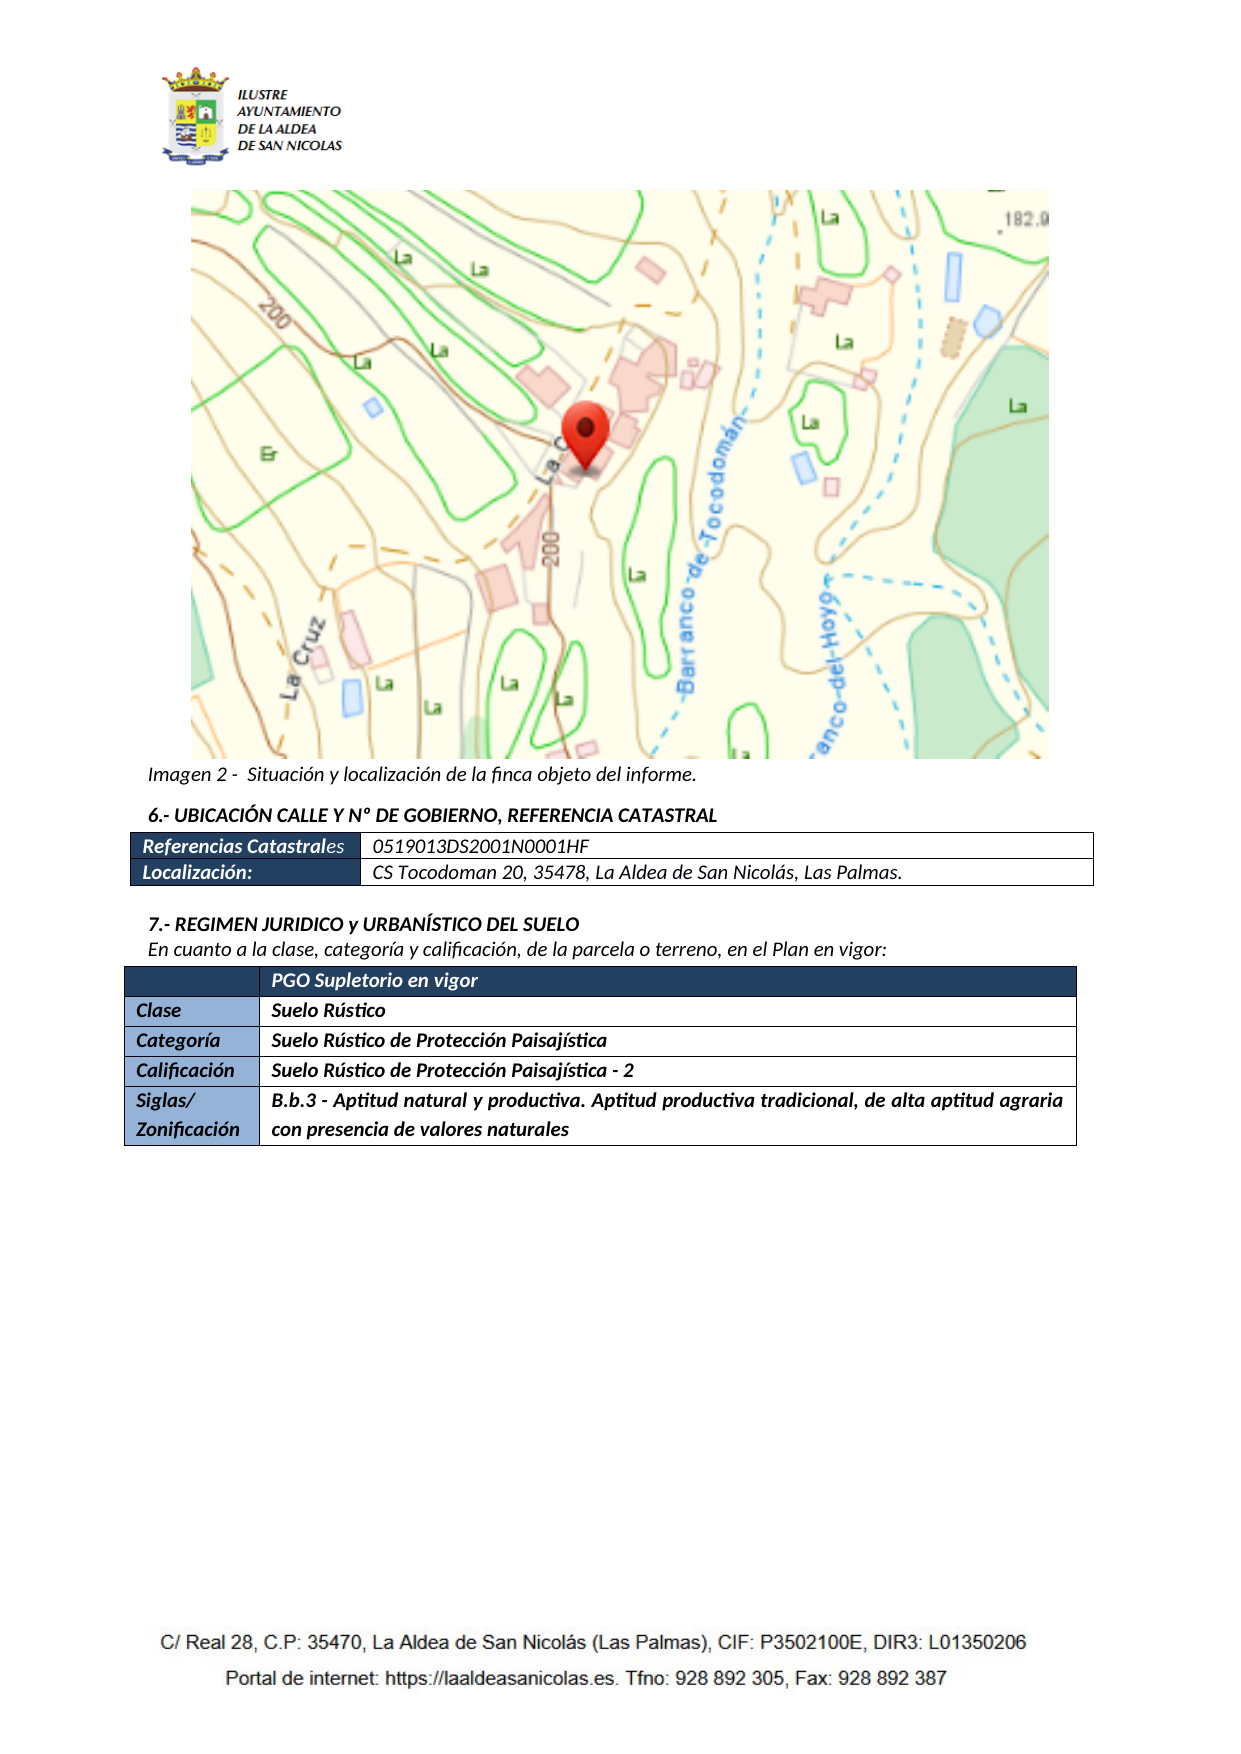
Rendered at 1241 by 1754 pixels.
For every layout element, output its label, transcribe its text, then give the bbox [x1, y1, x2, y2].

table_cell Suelo Rústico de Protección Paisajística [260, 1027, 1076, 1056]
text 6.- UBICACIÓN CALLE Y Nº DE GOBIERNO, REFERENCIA CATASTRAL [148, 803, 1093, 828]
picture [148, 59, 358, 173]
table_cell B.b.3 - Aptitud natural y productiva. Aptitud productiva tradicional, de alta aptitud agraria con presencia de valores naturales [260, 1087, 1076, 1145]
table_header PGO Supletorio en vigor [260, 967, 1076, 996]
table_cell Categoría [125, 1027, 259, 1056]
text En cuanto a la clase, categoría y calificación, de la parcela o terreno, en el Plan en vigor: [148, 937, 1093, 962]
table_header 0519013DS2001N0001HF [361, 833, 1093, 858]
table_header [125, 967, 259, 996]
table_cell Clase [125, 997, 259, 1026]
table_cell CS Tocodoman 20, 35478, La Aldea de San Nicolás, Las Palmas. [361, 859, 1093, 885]
table_cell Localización: [131, 859, 360, 885]
text 7.- REGIMEN JURIDICO y URBANÍSTICO DEL SUELO [148, 911, 1093, 937]
picture [148, 1626, 1034, 1694]
table_cell Suelo Rústico [260, 997, 1076, 1026]
table_header Referencias Catastrales [131, 833, 360, 858]
table_cell Calificación [125, 1057, 259, 1086]
table_cell Suelo Rústico de Protección Paisajística - 2 [260, 1057, 1076, 1086]
text Imagen 2 - Situación y localización de la finca objeto del informe. [148, 759, 1093, 786]
picture [191, 190, 1049, 759]
table_cell Siglas/ Zonificación [125, 1087, 259, 1145]
